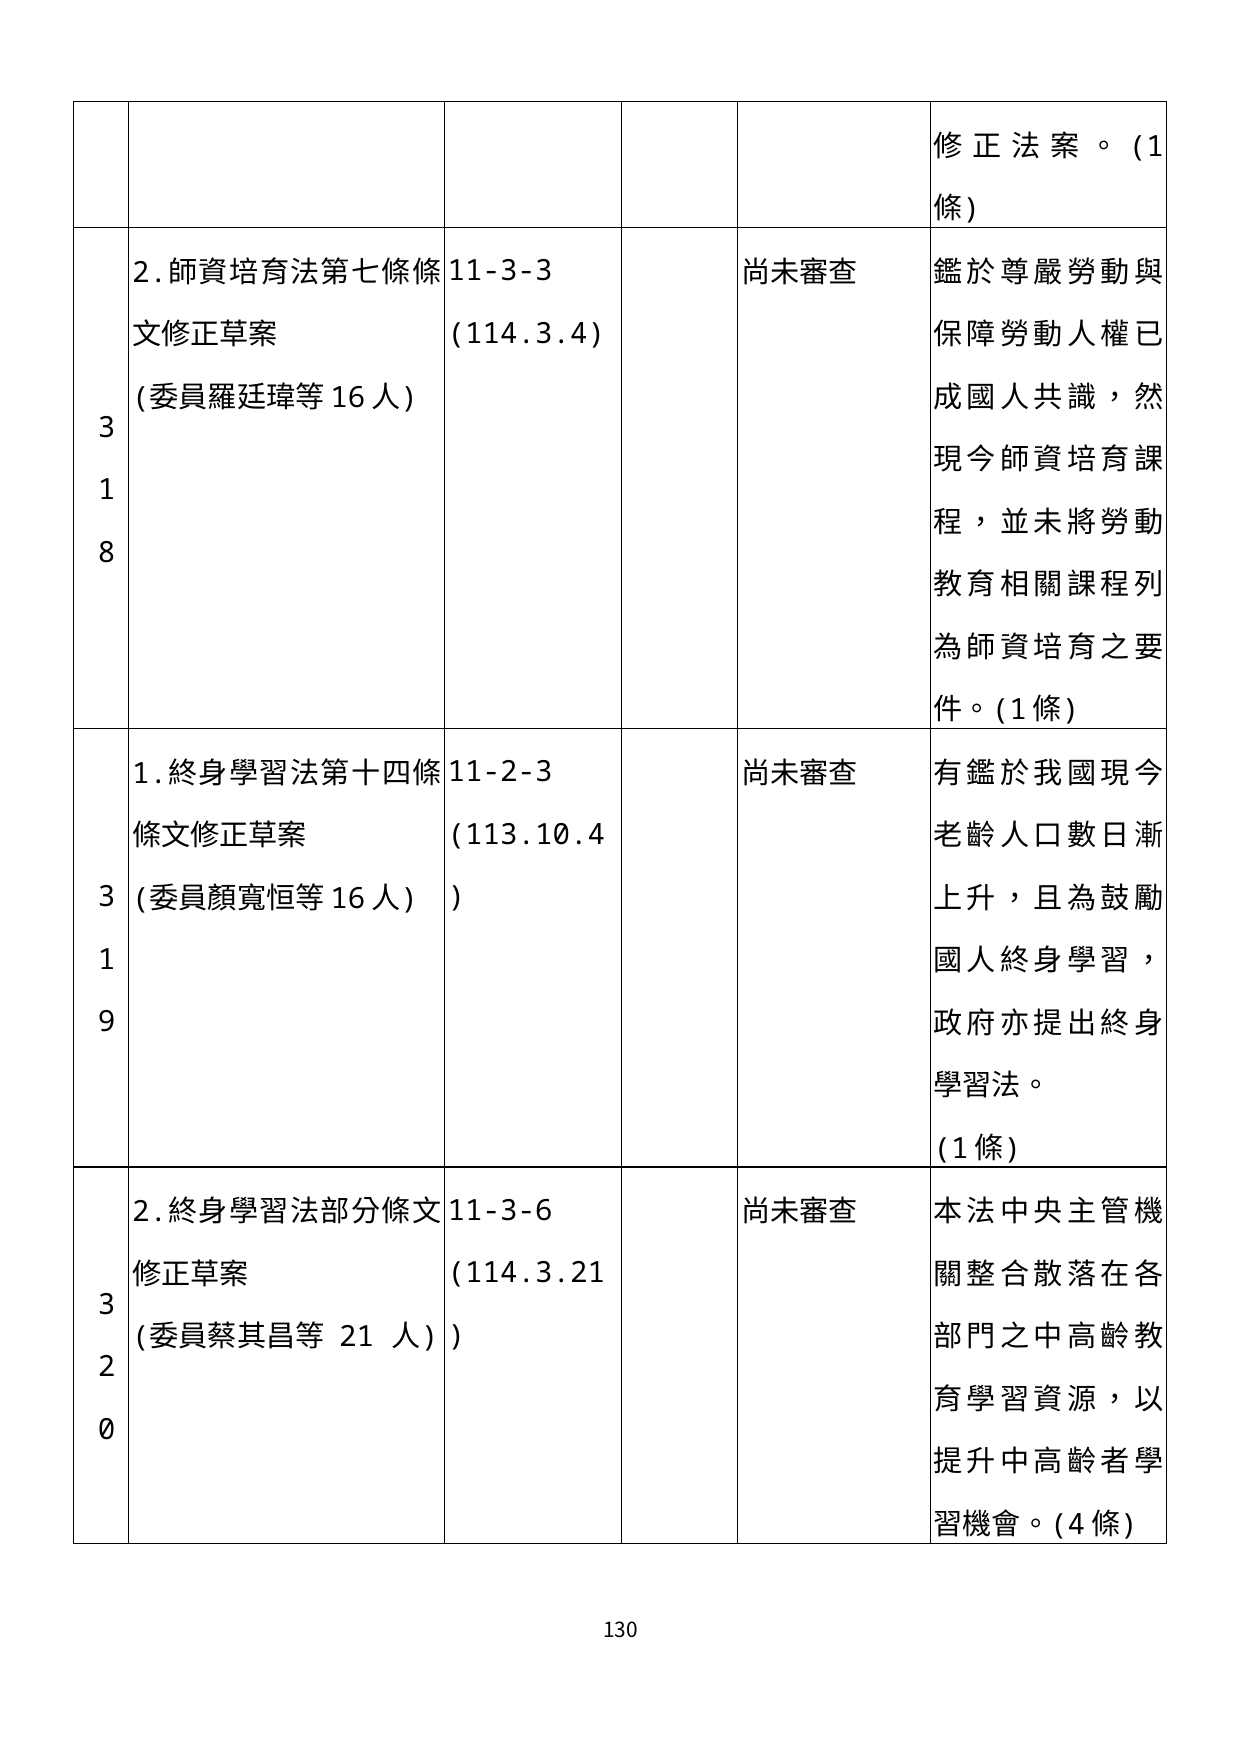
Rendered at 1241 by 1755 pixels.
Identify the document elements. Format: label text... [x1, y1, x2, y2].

table_cell [622, 228, 737, 728]
table_cell 1.終身學習法第十四條條文修正草案 (委員顏寬恒等16人) [129, 729, 444, 1166]
table_cell 尚未審查 [738, 228, 930, 728]
table_cell [74, 729, 128, 1166]
table_cell [622, 1168, 737, 1542]
table_cell 鑑於尊嚴勞動與保障勞動人權已成國人共識，然現今師資培育課程，並未將勞動教育相關課程列為師資培育之要件。(1條) [931, 228, 1166, 728]
table_cell 11-3-3 (114.3.4) [445, 228, 621, 728]
table_cell 11-3-6 (114.3.21) [445, 1168, 621, 1542]
table_cell 2.師資培育法第七條條文修正草案 (委員羅廷瑋等16人) [129, 228, 444, 728]
table_cell [129, 102, 444, 227]
table_cell [74, 228, 128, 728]
table_cell 2.終身學習法部分條文修正草案 (委員蔡其昌等 21 人) [129, 1168, 444, 1542]
table_cell 本法中央主管機關整合散落在各部門之中高齡教育學習資源，以提升中高齡者學習機會。(4條) [931, 1168, 1166, 1542]
table_cell 有鑑於我國現今老齡人口數日漸上升，且為鼓勵國人終身學習，政府亦提出終身學習法。 (1條) [931, 729, 1166, 1166]
table_cell [74, 1168, 128, 1542]
table_cell [738, 102, 930, 227]
table_cell [622, 102, 737, 227]
table_cell [622, 729, 737, 1166]
table_cell 尚未審查 [738, 1168, 930, 1542]
table_cell 修正法案。(1條) [931, 102, 1166, 227]
table_cell [74, 102, 128, 227]
table_cell 尚未審查 [738, 729, 930, 1166]
table_cell 11-2-3 (113.10.4) [445, 729, 621, 1166]
table_cell [445, 102, 621, 227]
